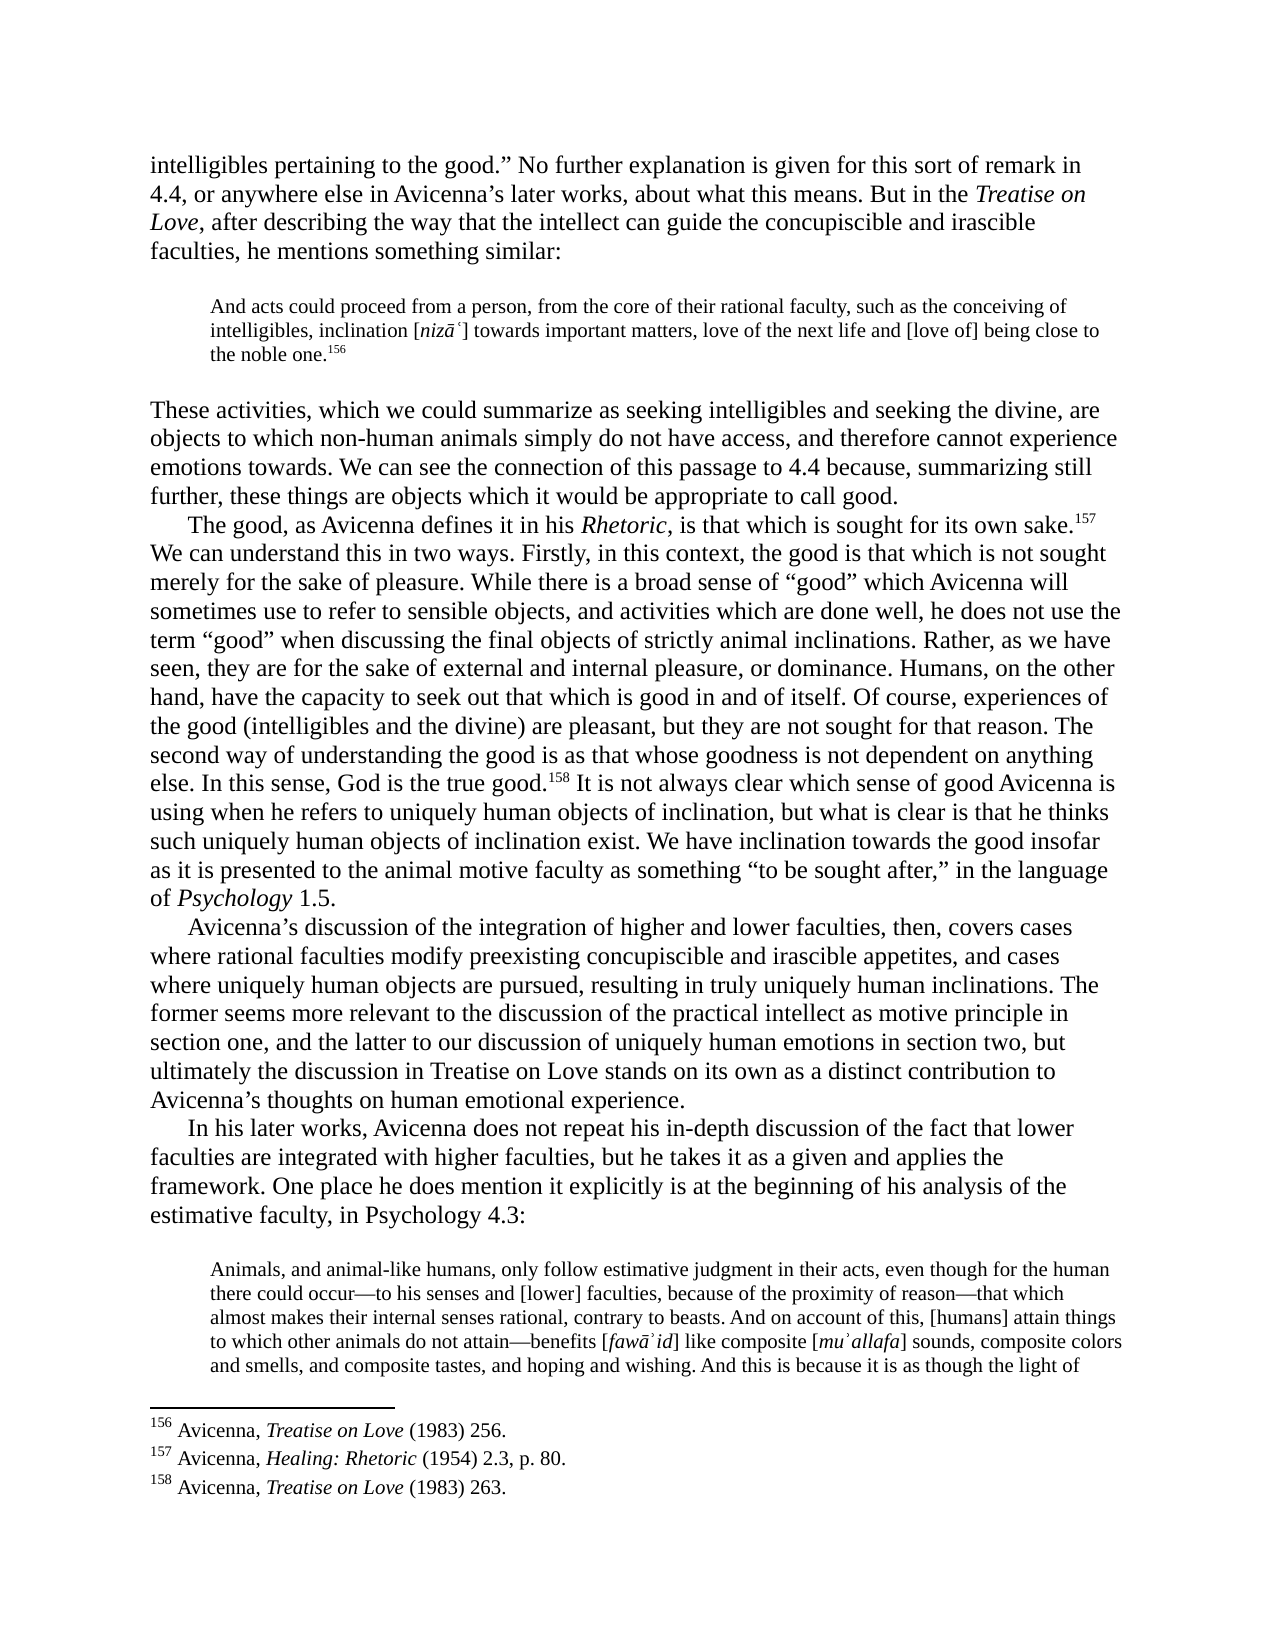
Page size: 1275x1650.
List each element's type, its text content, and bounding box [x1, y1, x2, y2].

text And acts could proceed from a person, from the core of their rational faculty, such as the conceiving of intelligibles, inclination [nizāʿ] towards important matters, love of the next life and [love of] being close to the noble one. [210, 294, 1125, 366]
text intelligibles pertaining to the good.” No further explanation is given for this sort of remark in 4.4, or anywhere else in Avicenna’s later works, about what this means. But in the Treatise on Love, after describing the way that the intellect can guide the concupiscible and irascible faculties, he mentions something similar: [150, 150, 1125, 265]
text The good, as Avicenna defines it in his Rhetoric, is that which is sought for its own sake. We can understand this in two ways. Firstly, in this context, the good is that which is not sought merely for the sake of pleasure. While there is a broad sense of “good” which Avicenna will sometimes use to refer to sensible objects, and activities which are done well, he does not use the term “good” when discussing the final objects of strictly animal inclinations. Rather, as we have seen, they are for the sake of external and internal pleasure, or dominance. Humans, on the other hand, have the capacity to seek out that which is good in and of itself. Of course, experiences of the good (intelligibles and the divine) are pleasant, but they are not sought for that reason. The second way of understanding the good is as that whose goodness is not dependent on anything else. In this sense, God is the true good. It is not always clear which sense of good Avicenna is using when he refers to uniquely human objects of inclination, but what is clear is that he thinks such uniquely human objects of inclination exist. We have inclination towards the good insofar as it is presented to the animal motive faculty as something “to be sought after,” in the language of Psychology 1.5. [150, 510, 1125, 912]
text Avicenna, Treatise on Love (1983) 256. [150, 1414, 1125, 1442]
text Animals, and animal-like humans, only follow estimative judgment in their acts, even though for the human there could occur—to his senses and [lower] faculties, because of the proximity of reason—that which almost makes their internal senses rational, contrary to beasts. And on account of this, [humans] attain things to which other animals do not attain—benefits [fawāʾid] like composite [muʾallafa] sounds, composite colors and smells, and composite tastes, and hoping and wishing. And this is because it is as though the light of [210, 1257, 1125, 1377]
text Avicenna’s discussion of the integration of higher and lower faculties, then, covers cases where rational faculties modify preexisting concupiscible and irascible appetites, and cases where uniquely human objects are pursued, resulting in truly uniquely human inclinations. The former seems more relevant to the discussion of the practical intellect as motive principle in section one, and the latter to our discussion of uniquely human emotions in section two, but ultimately the discussion in Treatise on Love stands on its own as a distinct contribution to Avicenna’s thoughts on human emotional experience. [150, 912, 1125, 1113]
text Avicenna, Healing: Rhetoric (1954) 2.3, p. 80. [150, 1442, 1125, 1471]
text These activities, which we could summarize as seeking intelligibles and seeking the divine, are objects to which non-human animals simply do not have access, and therefore cannot experience emotions towards. We can see the connection of this passage to 4.4 because, summarizing still further, these things are objects which it would be appropriate to call good. [150, 395, 1125, 510]
text In his later works, Avicenna does not repeat his in-depth discussion of the fact that lower faculties are integrated with higher faculties, but he takes it as a given and applies the framework. One place he does mention it explicitly is at the beginning of his analysis of the estimative faculty, in Psychology 4.3: [150, 1113, 1125, 1228]
text Avicenna, Treatise on Love (1983) 263. [150, 1471, 1125, 1500]
